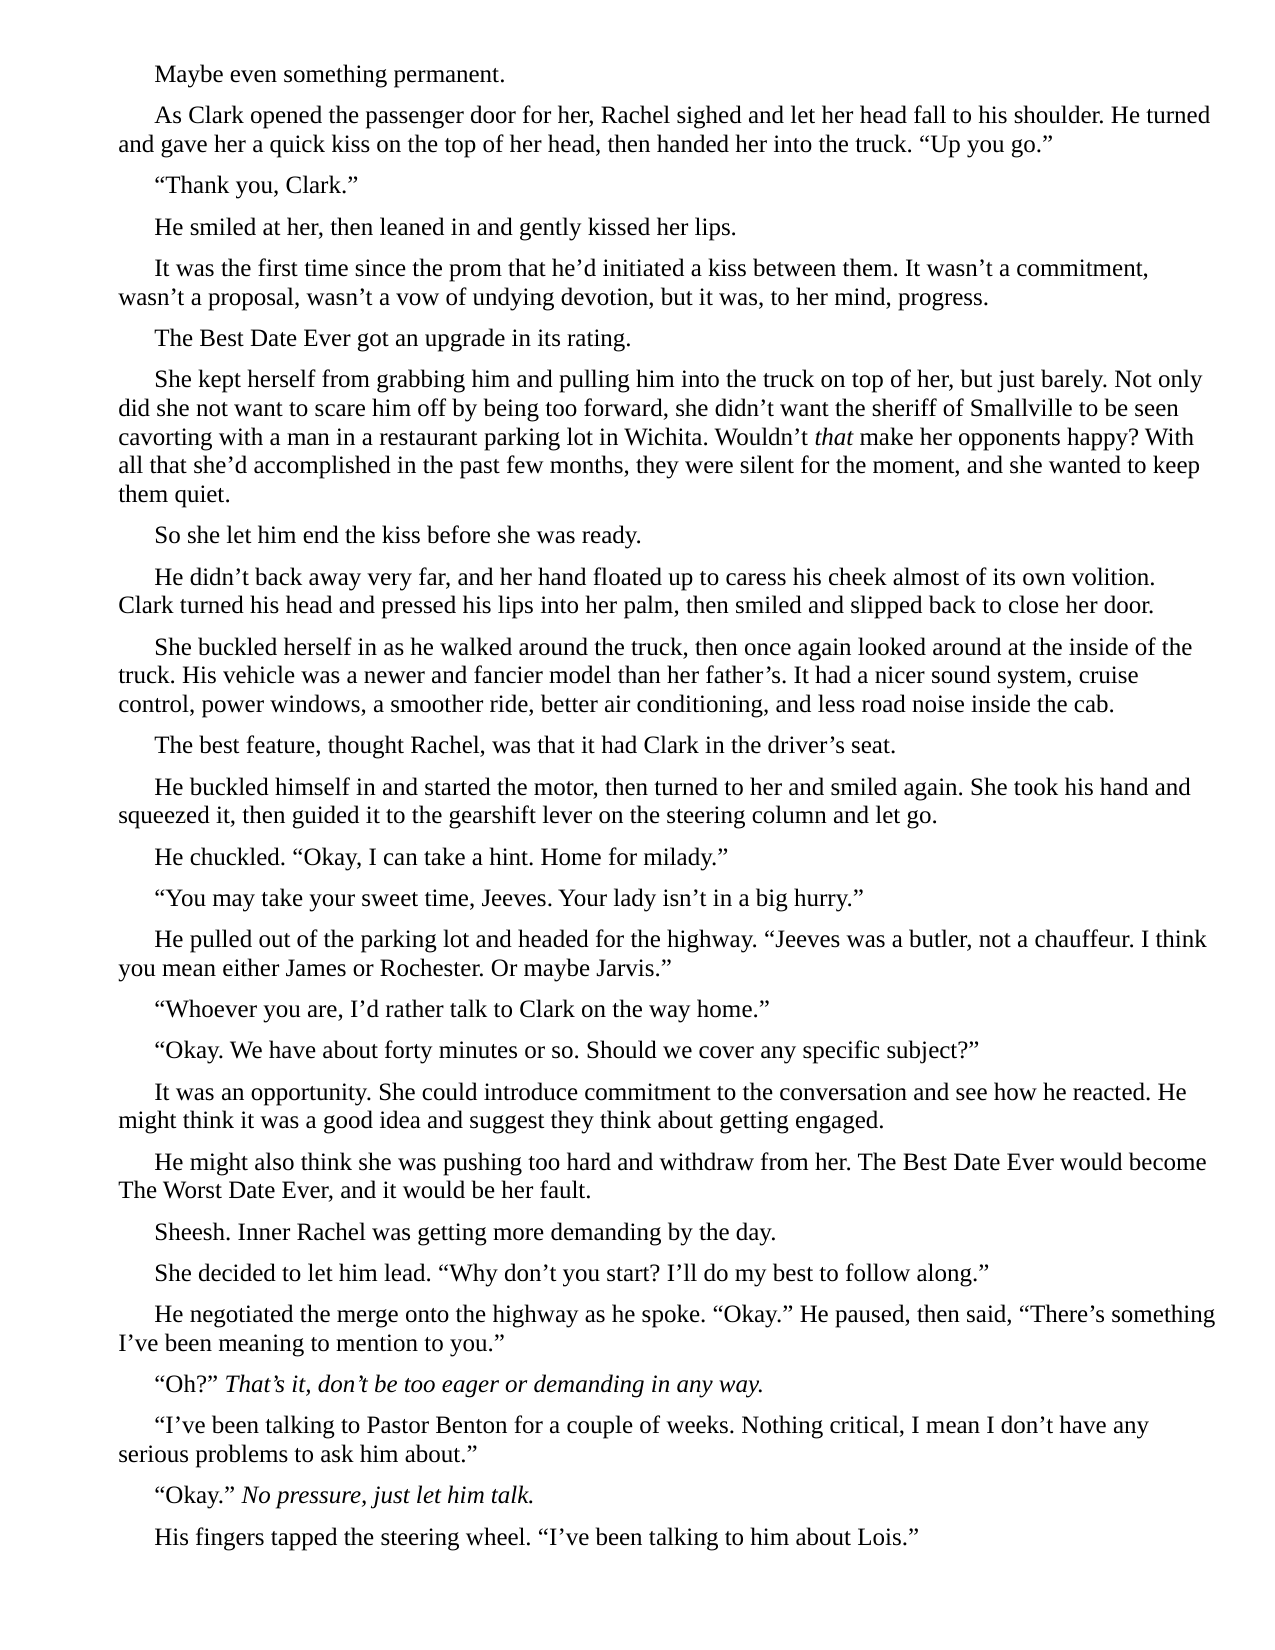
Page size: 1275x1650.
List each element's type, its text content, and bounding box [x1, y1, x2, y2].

text He didn’t back away very far, and her hand floated up to caress his cheek almost of its own volition. Clark turned his head and pressed his lips into her palm, then smiled and slipped back to close her door. [118, 562, 1216, 619]
text “You may take your sweet time, Jeeves. Your lady isn’t in a big hurry.” [118, 883, 1216, 912]
text It was the first time since the prom that he’d initiated a kiss between them. It wasn’t a commitment, wasn’t a proposal, wasn’t a vow of undying devotion, but it was, to her mind, progress. [118, 253, 1216, 310]
text She kept herself from grabbing him and pulling him into the truck on top of her, but just barely. Not only did she not want to scare him off by being too forward, she didn’t want the sheriff of Smallville to be seen cavorting with a man in a restaurant parking lot in Wichita. Wouldn’t that make her opponents happy? With all that she’d accomplished in the past few months, they were silent for the moment, and she wanted to keep them quiet. [118, 364, 1216, 508]
text He buckled himself in and started the motor, then turned to her and smiled again. She took his hand and squeezed it, then guided it to the gearshift lever on the steering column and let go. [118, 772, 1216, 829]
text She decided to let him lead. “Why don’t you start? I’ll do my best to follow along.” [118, 1258, 1216, 1287]
text As Clark opened the passenger door for her, Rachel sighed and let her head fall to his shoulder. He turned and gave her a quick kiss on the top of her head, then handed her into the truck. “Up you go.” [118, 100, 1216, 158]
text “Okay.” No pressure, just let him talk. [118, 1480, 1216, 1509]
text “Thank you, Clark.” [118, 170, 1216, 199]
text His fingers tapped the steering wheel. “I’ve been talking to him about Lois.” [118, 1522, 1216, 1550]
text The Best Date Ever got an upgrade in its rating. [118, 323, 1216, 352]
text Sheesh. Inner Rachel was getting more demanding by the day. [118, 1217, 1216, 1245]
text He smiled at her, then leaned in and gently kissed her lips. [118, 212, 1216, 240]
text She buckled herself in as he walked around the truck, then once again looked around at the inside of the truck. His vehicle was a newer and fancier model than her father’s. It had a nicer sound system, cruise control, power windows, a smoother ride, better air conditioning, and less road noise inside the cab. [118, 632, 1216, 718]
text So she let him end the kiss before she was ready. [118, 520, 1216, 549]
text He might also think she was pushing too hard and withdraw from her. The Best Date Ever would become The Worst Date Ever, and it would be her fault. [118, 1147, 1216, 1204]
text “I’ve been talking to Pastor Benton for a couple of weeks. Nothing critical, I mean I don’t have any serious problems to ask him about.” [118, 1410, 1216, 1468]
text “Oh?” That’s it, don’t be too eager or demanding in any way. [118, 1369, 1216, 1398]
text The best feature, thought Rachel, was that it had Clark in the driver’s seat. [118, 730, 1216, 759]
text He pulled out of the parking lot and headed for the highway. “Jeeves was a butler, not a chauffeur. I think you mean either James or Rochester. Or maybe Jarvis.” [118, 924, 1216, 982]
text “Okay. We have about forty minutes or so. Should we cover any specific subject?” [118, 1035, 1216, 1064]
text He negotiated the merge onto the highway as he spoke. “Okay.” He paused, then said, “There’s something I’ve been meaning to mention to you.” [118, 1299, 1216, 1357]
text He chuckled. “Okay, I can take a hint. Home for milady.” [118, 842, 1216, 870]
text It was an opportunity. She could introduce commitment to the conversation and see how he reacted. He might think it was a good idea and suggest they think about getting engaged. [118, 1077, 1216, 1134]
text “Whoever you are, I’d rather talk to Clark on the way home.” [118, 994, 1216, 1023]
text Maybe even something permanent. [118, 59, 1216, 88]
